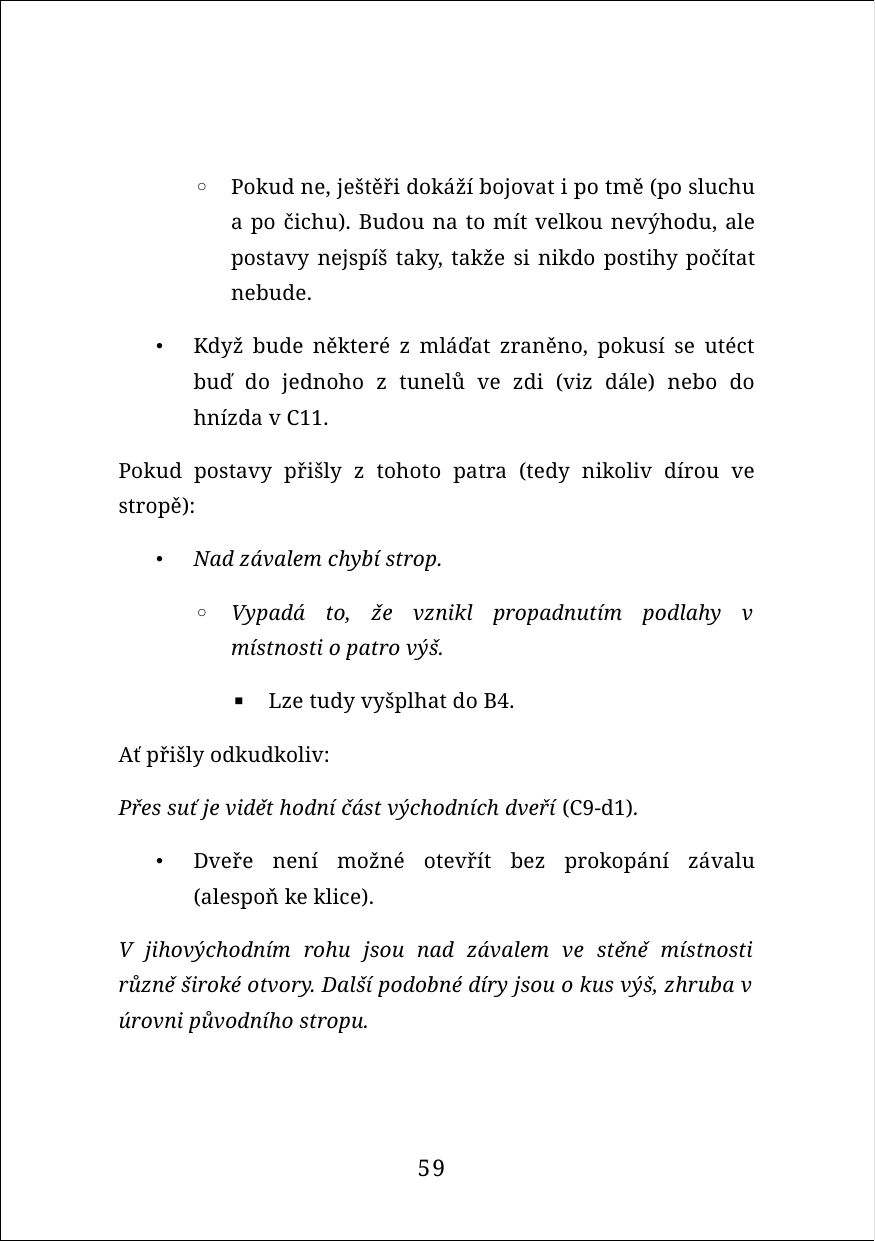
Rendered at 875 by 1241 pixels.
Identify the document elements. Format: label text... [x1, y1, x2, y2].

list Pokud ne, ještěři dokáží bojovat i po tmě (po sluchu a po čichu). Budou na to mít velkou nevýhodu, ale postavy nejspíš taky, takže si nikdo postihy počítat nebude. [193, 172, 756, 307]
list Lze tudy vyšplhat do B4. [231, 687, 756, 715]
list Nad závalem chybí strop. [156, 544, 756, 573]
text Přes suť je vidět hodní část východních dveří (C9-d1). [118, 793, 756, 821]
text Pokud postavy přišly z tohoto patra (tedy nikoliv dírou ve stropě): [118, 456, 756, 520]
text V jihovýchodním rohu jsou nad závalem ve stěně místnosti různě široké otvory. Další podobné díry jsou o kus výš, zhruba v úrovni původního stropu. [118, 935, 756, 1034]
list Dveře není možné otevřít bez prokopání závalu (alespoň ke klice). [156, 846, 756, 910]
list Vypadá to, že vznikl propadnutím podlahy v místnosti o patro výš. [193, 598, 756, 662]
text Ať přišly odkudkoliv: [118, 740, 756, 768]
list Když bude některé z mláďat zraněno, pokusí se utéct buď do jednoho z tunelů ve zdi (viz dále) nebo do hnízda v C11. [156, 332, 756, 431]
